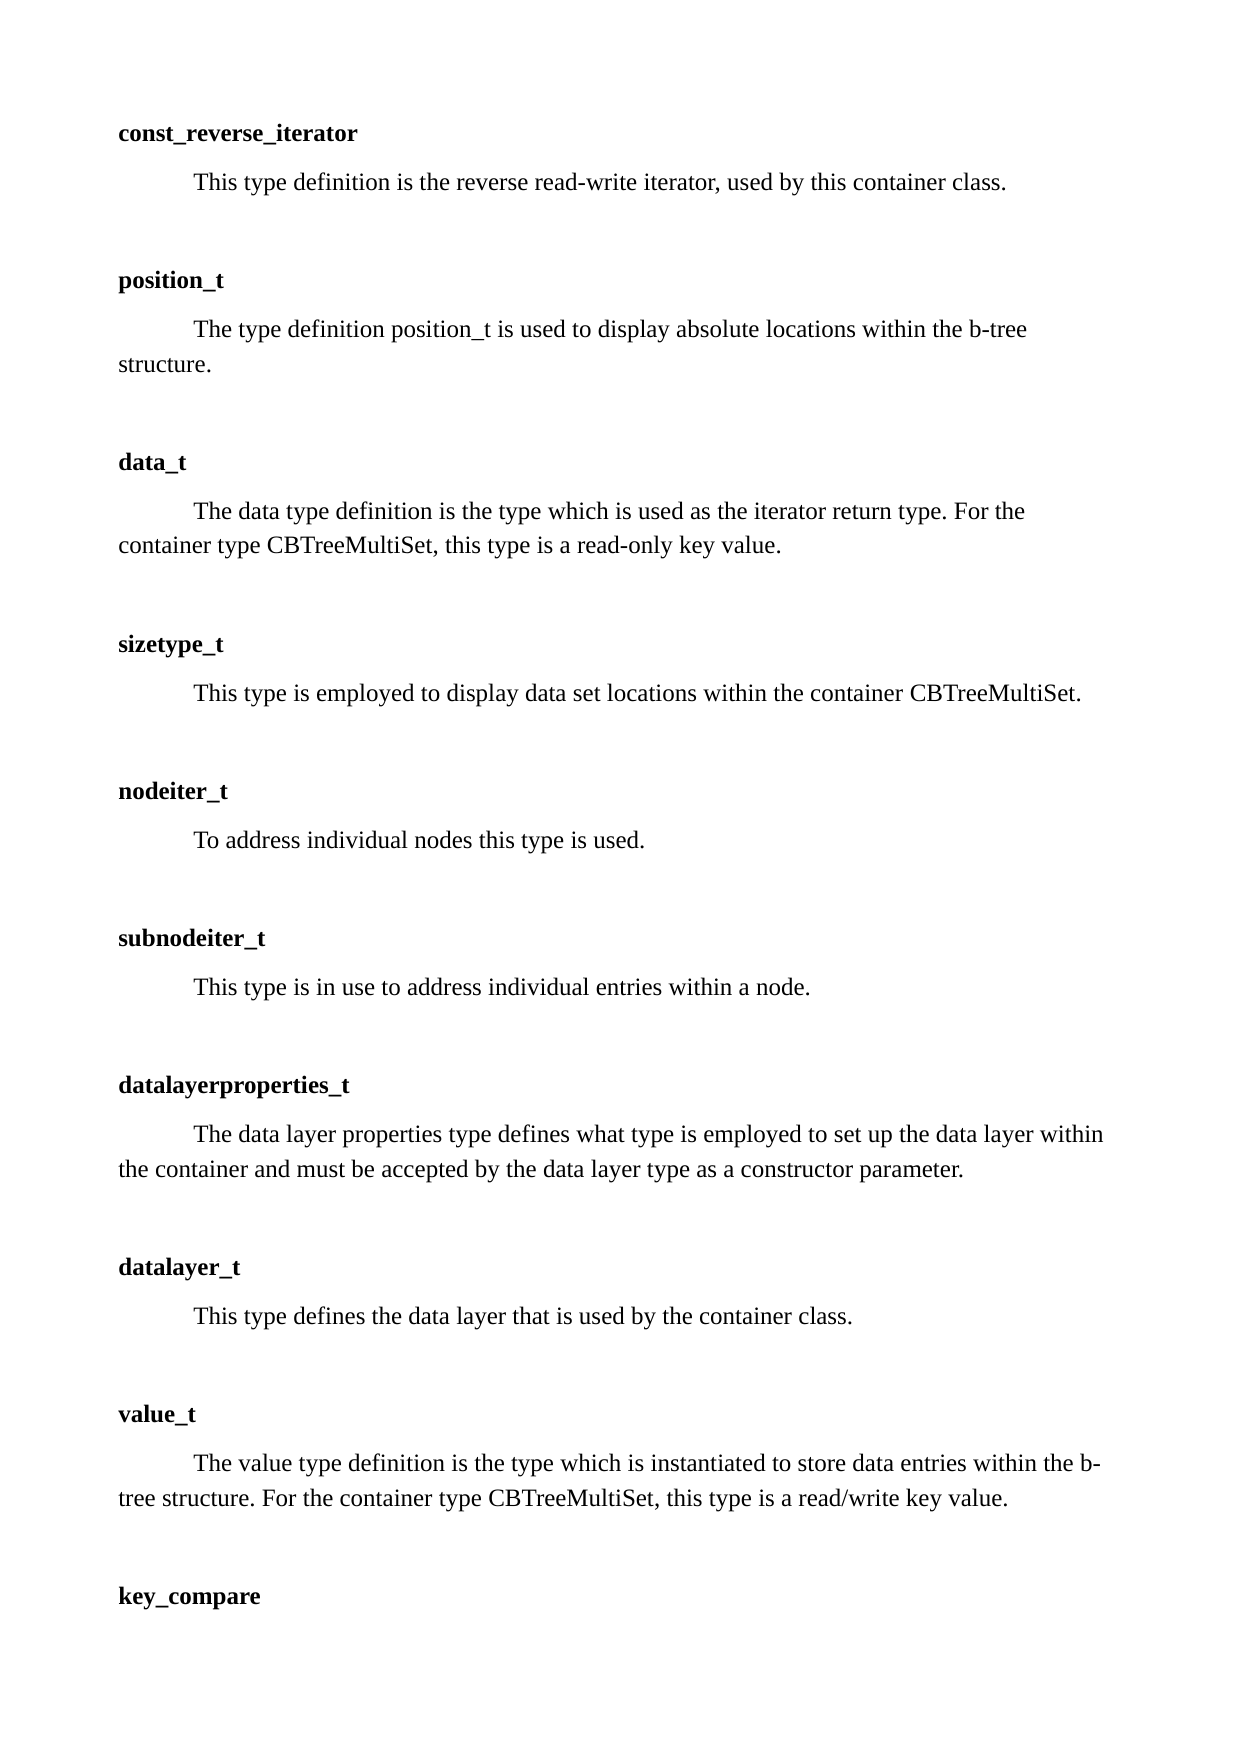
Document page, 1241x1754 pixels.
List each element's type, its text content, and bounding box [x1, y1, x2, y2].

text The type definition position_t is used to display absolute locations within the b-tree structure. [118, 314, 1122, 378]
text This type is employed to display data set locations within the container CBTreeMultiSet. [118, 678, 1122, 706]
text const_reverse_iterator [118, 118, 1122, 147]
text This type is in use to address individual entries within a node. [118, 972, 1122, 1001]
text data_t [118, 447, 1122, 476]
text The data layer properties type defines what type is employed to set up the data layer within the container and must be accepted by the data layer type as a constructor parameter. [118, 1119, 1122, 1182]
text This type definition is the reverse read-write iterator, used by this container class. [118, 167, 1122, 196]
text datalayer_t [118, 1252, 1122, 1281]
text The data type definition is the type which is used as the iterator return type. For the container type CBTreeMultiSet, this type is a read-only key value. [118, 496, 1122, 559]
text subnodeiter_t [118, 923, 1122, 952]
text datalayerproperties_t [118, 1070, 1122, 1099]
text This type defines the data layer that is used by the container class. [118, 1301, 1122, 1330]
text key_compare [118, 1581, 1122, 1609]
text The value type definition is the type which is instantiated to store data entries within the b-tree structure. For the container type CBTreeMultiSet, this type is a read/write key value. [118, 1448, 1122, 1511]
text sizetype_t [118, 629, 1122, 657]
text position_t [118, 265, 1122, 294]
text To address individual nodes this type is used. [118, 825, 1122, 854]
text nodeiter_t [118, 776, 1122, 804]
text value_t [118, 1399, 1122, 1428]
